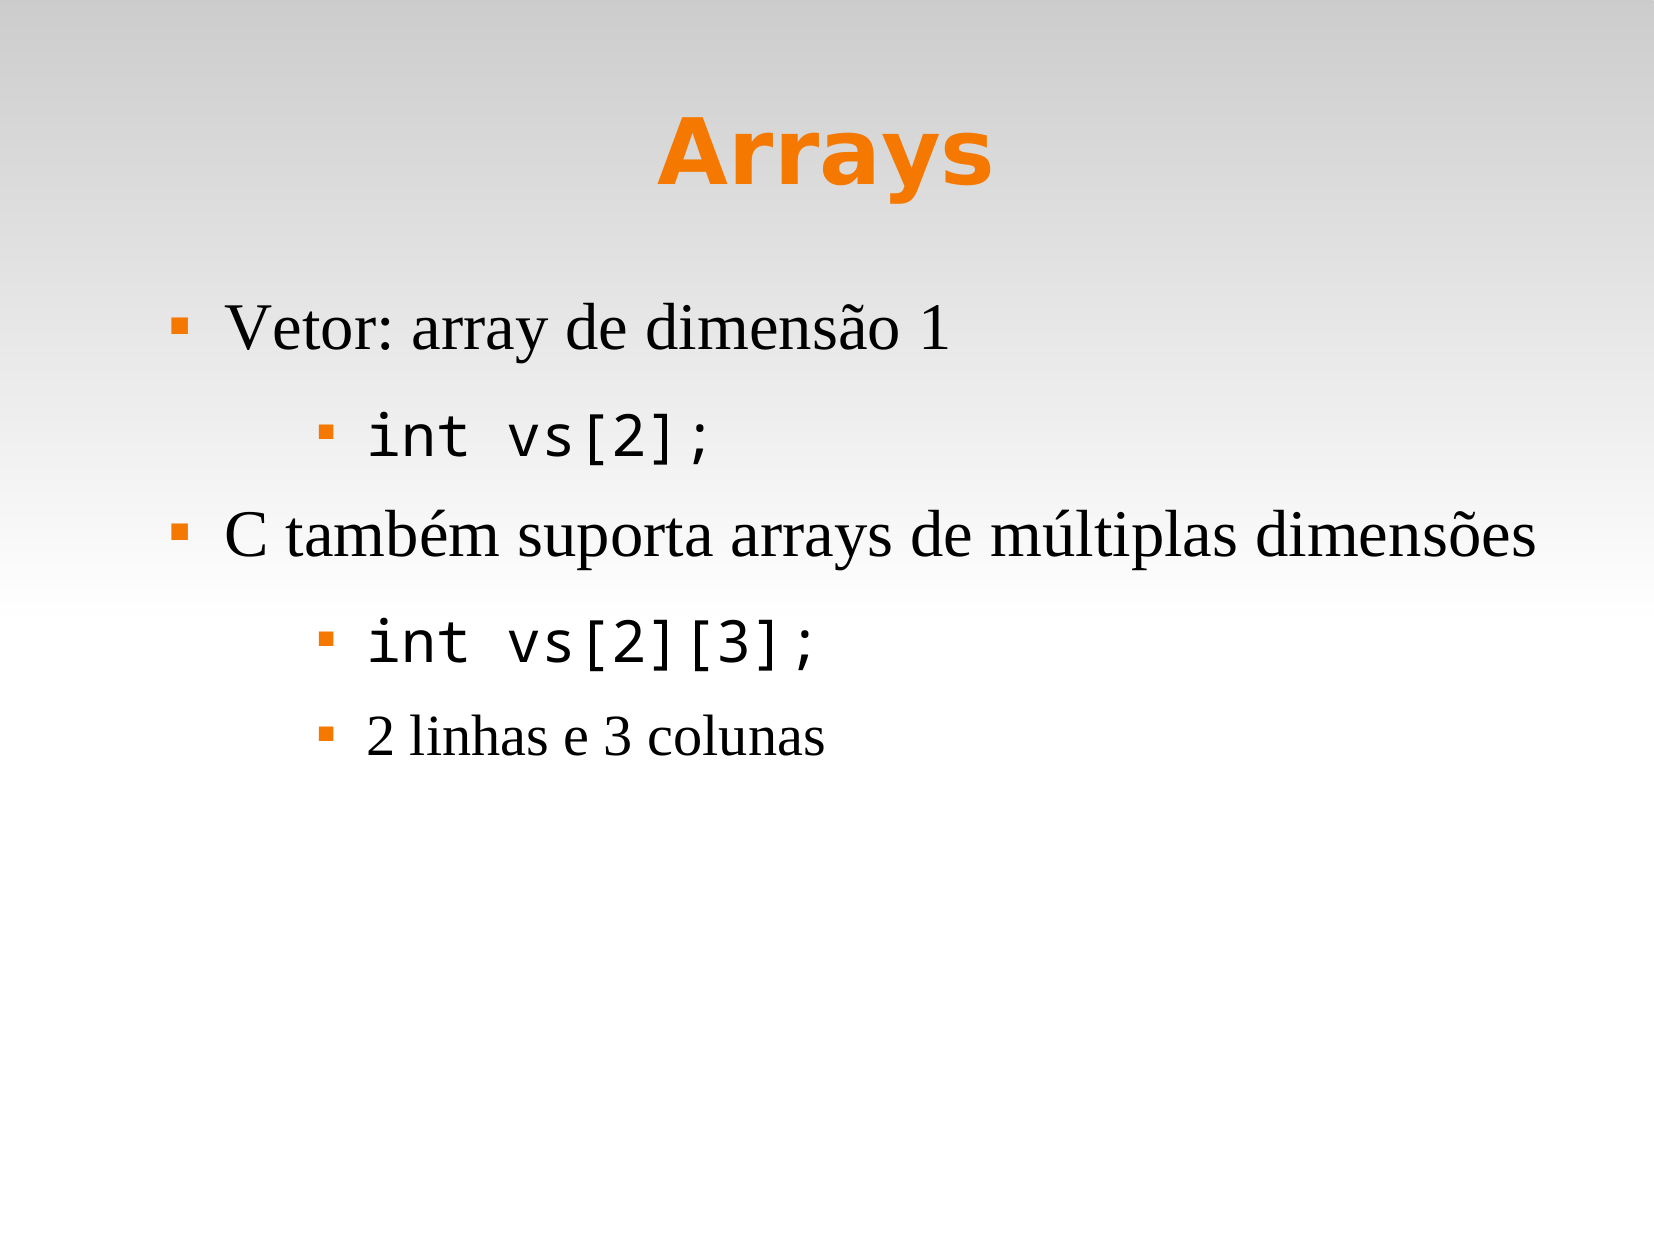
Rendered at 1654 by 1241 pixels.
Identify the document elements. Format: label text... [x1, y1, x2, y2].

list Vetor: array de dimensão 1 int vs[2]; C também suporta arrays de múltiplas dimensões int vs[2][3]; 2 linhas e 3 colunas [82, 290, 1571, 1175]
title Arrays [82, 49, 1571, 257]
